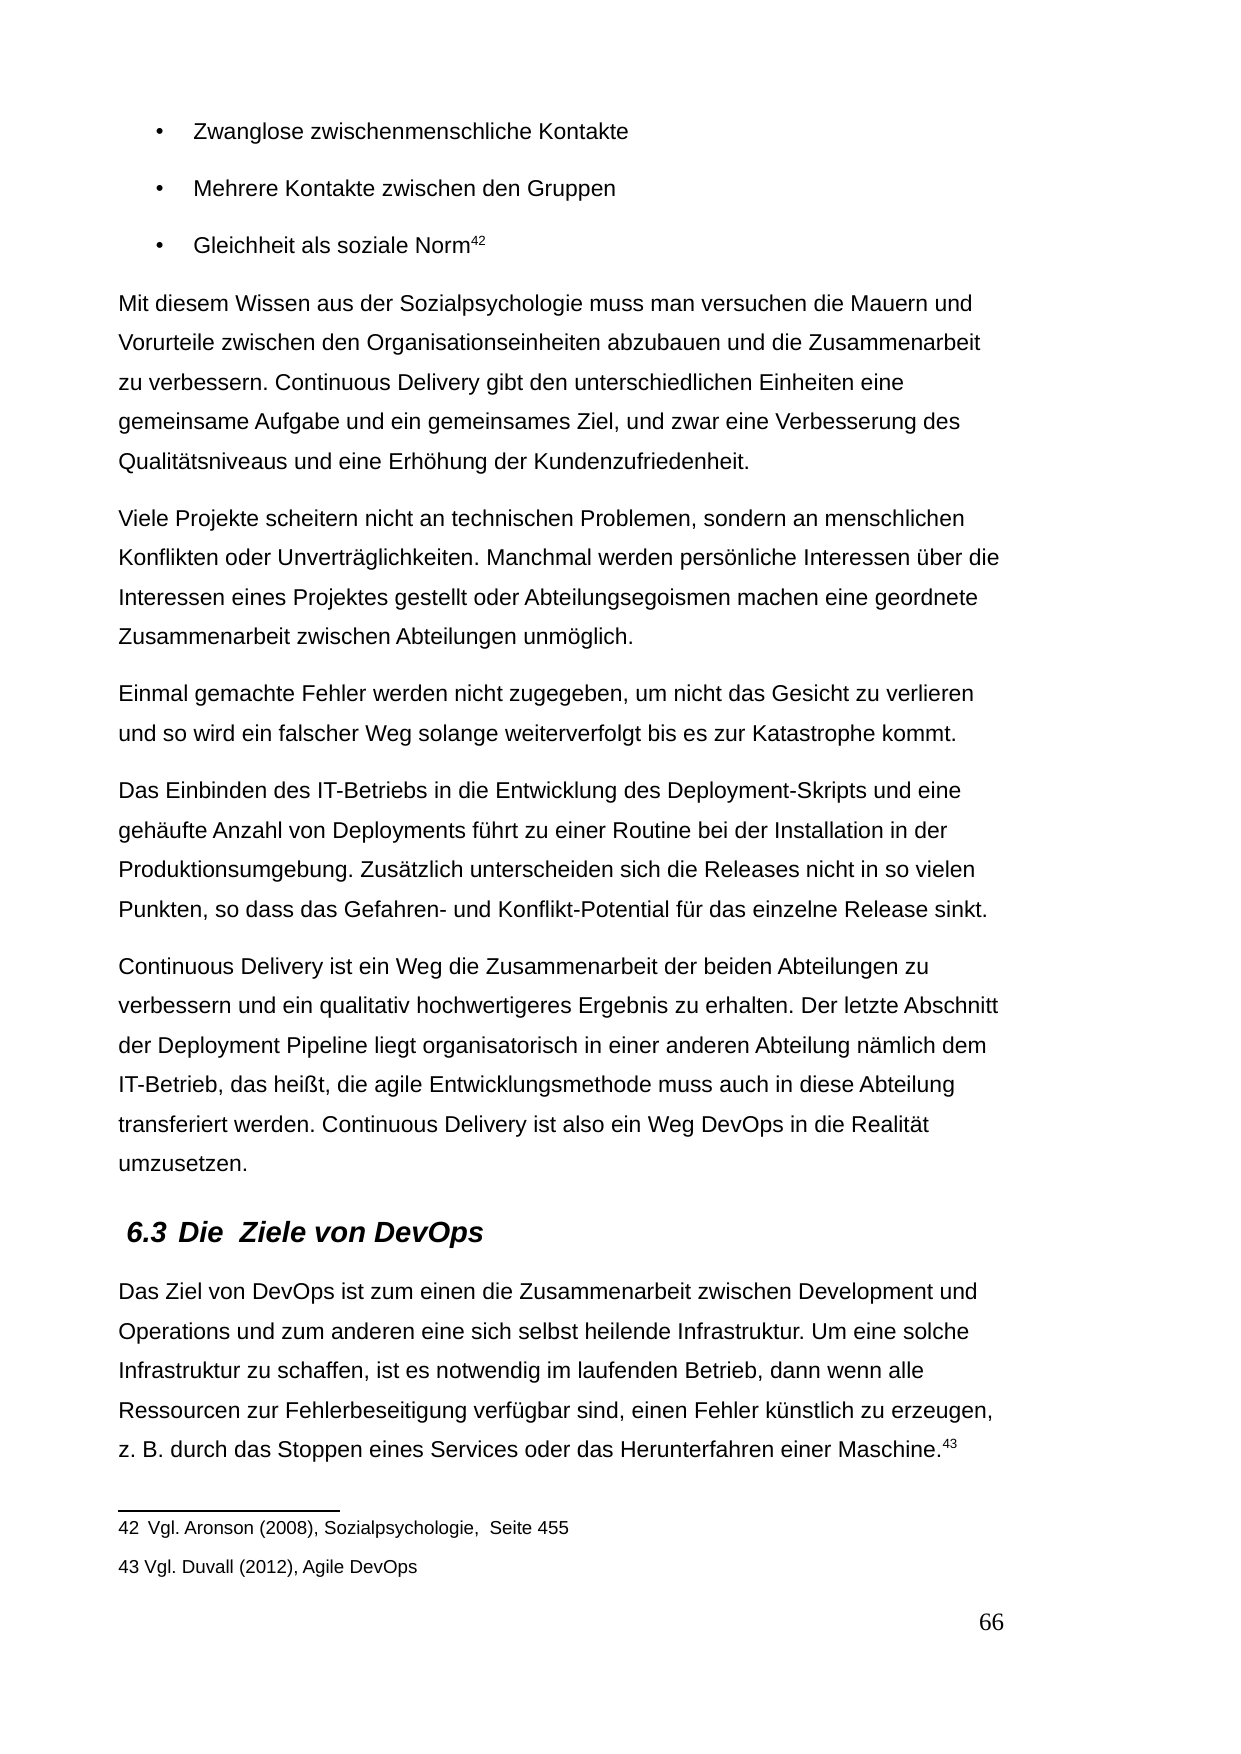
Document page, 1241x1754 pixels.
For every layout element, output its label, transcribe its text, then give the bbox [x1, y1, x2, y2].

list Vgl. Aronson (2008), Sozialpsychologie, Seite 455 [118, 1517, 1004, 1538]
text Viele Projekte scheitern nicht an technischen Problemen, sondern an menschlichen Konflikten oder Unverträglichkeiten. Manchmal werden persönliche Interessen über die Interessen eines Projektes gestellt oder Abteilungsegoismen machen eine geordnete Zusammenarbeit zwischen Abteilungen unmöglich. [118, 505, 1004, 649]
list Gleichheit als soziale Norm [156, 232, 1004, 259]
text Continuous Delivery ist ein Weg die Zusammenarbeit der beiden Abteilungen zu verbessern und ein qualitativ hochwertigeres Ergebnis zu erhalten. Der letzte Abschnitt der Deployment Pipeline liegt organisatorisch in einer anderen Abteilung nämlich dem IT-Betrieb, das heißt, die agile Entwicklungsmethode muss auch in diese Abteilung transferiert werden. Continuous Delivery ist also ein Weg DevOps in die Realität umzusetzen. [118, 953, 1004, 1176]
list Zwanglose zwischenmenschliche Kontakte [156, 118, 1004, 144]
text Einmal gemachte Fehler werden nicht zugegeben, um nicht das Gesicht zu verlieren und so wird ein falscher Weg solange weiterverfolgt bis es zur Katastrophe kommt. [118, 680, 1004, 746]
text Mit diesem Wissen aus der Sozialpsychologie muss man versuchen die Mauern und Vorurteile zwischen den Organisationseinheiten abzubauen und die Zusammenarbeit zu verbessern. Continuous Delivery gibt den unterschiedlichen Einheiten eine gemeinsame Aufgabe und ein gemeinsames Ziel, und zwar eine Verbesserung des Qualitätsniveaus und eine Erhöhung der Kundenzufriedenheit. [118, 290, 1004, 474]
subtitle Die Ziele von DevOps [118, 1214, 1004, 1248]
text Vgl. Duvall (2012), Agile DevOps [118, 1556, 1004, 1578]
text Das Ziel von DevOps ist zum einen die Zusammenarbeit zwischen Development und Operations und zum anderen eine sich selbst heilende Infrastruktur. Um eine solche Infrastruktur zu schaffen, ist es notwendig im laufenden Betrieb, dann wenn alle Ressourcen zur Fehlerbeseitigung verfügbar sind, einen Fehler künstlich zu erzeugen, z. B. durch das Stoppen eines Services oder das Herunterfahren einer Maschine. [118, 1278, 1004, 1463]
text Das Einbinden des IT-Betriebs in die Entwicklung des Deployment-Skripts und eine gehäufte Anzahl von Deployments führt zu einer Routine bei der Installation in der Produktionsumgebung. Zusätzlich unterscheiden sich die Releases nicht in so vielen Punkten, so dass das Gefahren- und Konflikt-Potential für das einzelne Release sinkt. [118, 777, 1004, 922]
list Mehrere Kontakte zwischen den Gruppen [156, 175, 1004, 202]
